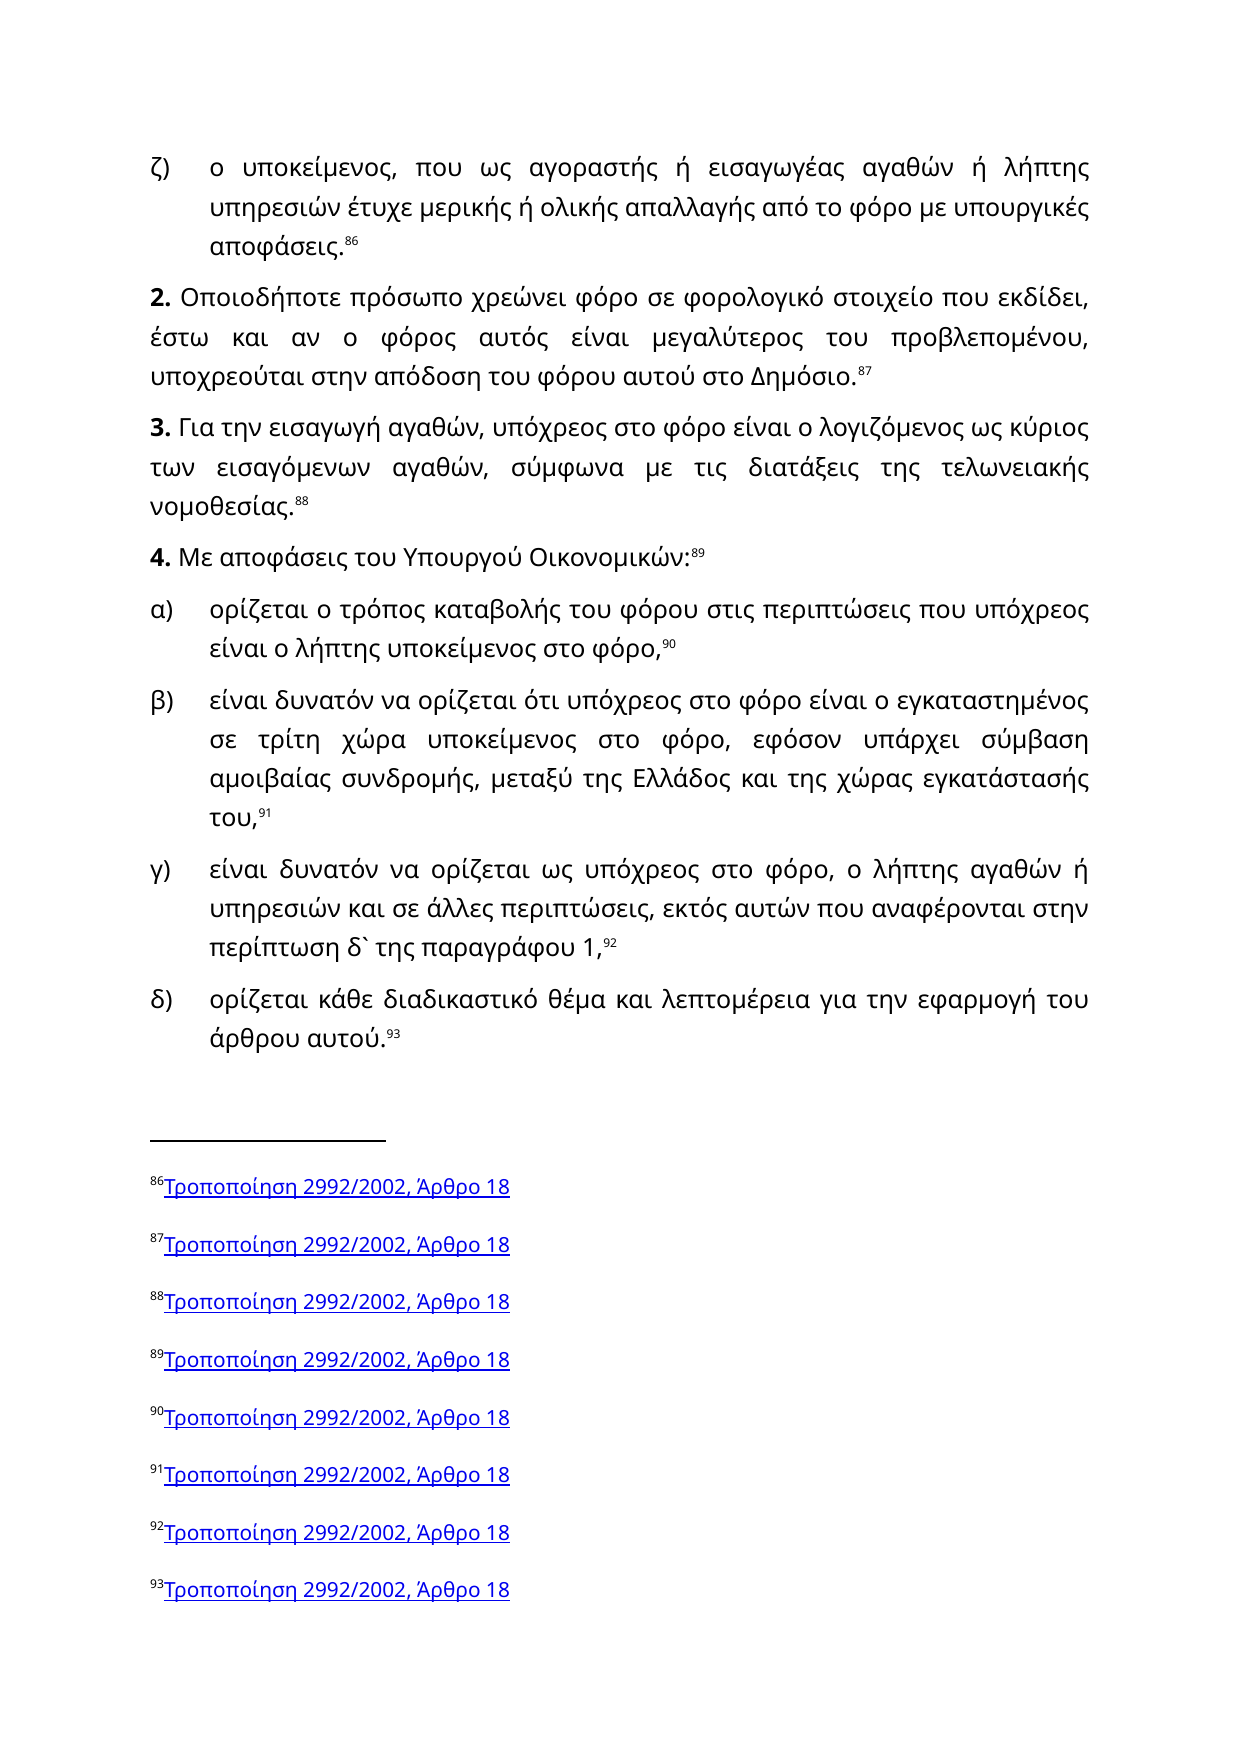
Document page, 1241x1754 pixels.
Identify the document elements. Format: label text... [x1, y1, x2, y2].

list γ) είναι δυνατόν να ορίζεται ως υπόχρεος στο φόρο, ο λήπτης αγαθών ή υπηρεσιών και σε άλλες περιπτώσεις, εκτός αυτών που αναφέρονται στην περίπτωση δ` της παραγράφου 1, [150, 852, 1090, 964]
text 3. Για την εισαγωγή αγαθών, υπόχρεος στο φόρο είναι ο λογιζόμενος ως κύριος των εισαγόμενων αγαθών, σύμφωνα με τις διατάξεις της τελωνειακής νομοθεσίας. [150, 410, 1090, 522]
list β) είναι δυνατόν να ορίζεται ότι υπόχρεος στο φόρο είναι ο εγκαταστημένος σε τρίτη χώρα υποκείμενος στο φόρο, εφόσον υπάρχει σύμβαση αμοιβαίας συνδρομής, μεταξύ της Ελλάδος και της χώρας εγκατάστασής του, [150, 682, 1090, 834]
text Τροποποίηση 2992/2002, Άρθρο 18 [150, 1403, 1090, 1431]
text Τροποποίηση 2992/2002, Άρθρο 18 [150, 1460, 1090, 1489]
list ζ) ο υποκείμενος, που ως αγοραστής ή εισαγωγέας αγαθών ή λήπτης υπηρεσιών έτυχε μερικής ή ολικής απαλλαγής από το φόρο με υπουργικές αποφάσεις. [150, 150, 1090, 262]
text Τροποποίηση 2992/2002, Άρθρο 18 [150, 1230, 1090, 1258]
list δ) ορίζεται κάθε διαδικαστικό θέμα και λεπτομέρεια για την εφαρμογή του άρθρου αυτού. [150, 982, 1090, 1055]
text Τροποποίηση 2992/2002, Άρθρο 18 [150, 1345, 1090, 1373]
text Τροποποίηση 2992/2002, Άρθρο 18 [150, 1172, 1090, 1201]
text Τροποποίηση 2992/2002, Άρθρο 18 [150, 1287, 1090, 1316]
text Τροποποίηση 2992/2002, Άρθρο 18 [150, 1576, 1090, 1604]
list α) ορίζεται ο τρόπος καταβολής του φόρου στις περιπτώσεις που υπόχρεος είναι ο λήπτης υποκείμενος στο φόρο, [150, 592, 1090, 665]
text Τροποποίηση 2992/2002, Άρθρο 18 [150, 1518, 1090, 1546]
text 2. Οποιοδήποτε πρόσωπο χρεώνει φόρο σε φορολογικό στοιχείο που εκδίδει, έστω και αν ο φόρος αυτός είναι μεγαλύτερος του προβλεπομένου, υποχρεούται στην απόδοση του φόρου αυτού στο Δημόσιο. [150, 280, 1090, 392]
text 4. Με αποφάσεις του Υπουργού Οικονομικών: [150, 540, 1090, 574]
